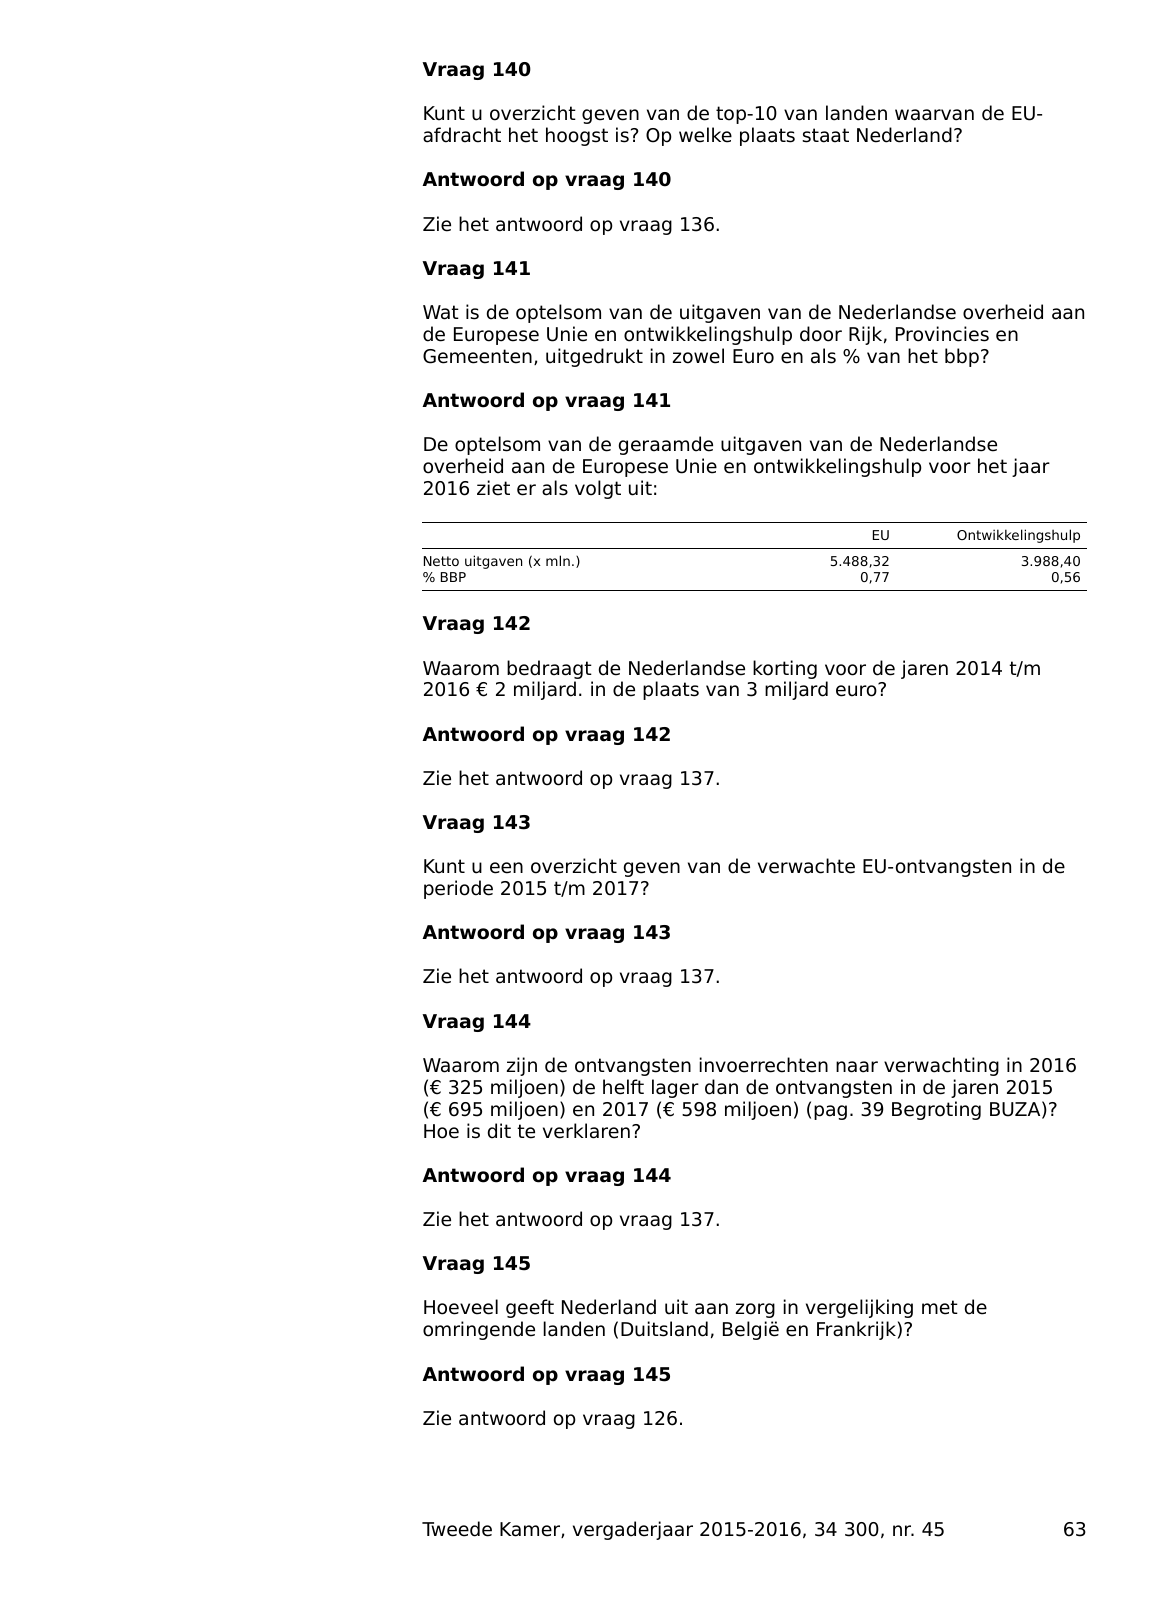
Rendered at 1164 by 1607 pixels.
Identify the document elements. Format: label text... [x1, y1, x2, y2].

subtitle Vraag 143 [422, 812, 1087, 834]
table_header Ontwikkelingshulp [896, 523, 1087, 548]
subtitle Antwoord op vraag 141 [422, 390, 1087, 412]
table_header EU [705, 523, 896, 548]
subtitle Vraag 145 [422, 1253, 1087, 1275]
table_cell 0,56 [896, 570, 1087, 590]
table_cell 5.488,32 [705, 549, 896, 569]
subtitle Vraag 140 [422, 59, 1087, 81]
text Zie het antwoord op vraag 137. [422, 1209, 1087, 1231]
text Zie antwoord op vraag 126. [422, 1408, 1087, 1429]
table_cell Netto uitgaven (x mln.) [422, 549, 705, 569]
subtitle Antwoord op vraag 143 [422, 922, 1087, 944]
subtitle Vraag 144 [422, 1011, 1087, 1032]
table_cell 3.988,40 [896, 549, 1087, 569]
text Zie het antwoord op vraag 137. [422, 768, 1087, 790]
text De optelsom van de geraamde uitgaven van de Nederlandse overheid aan de Europese Unie en ontwikkelingshulp voor het jaar 2016 ziet er als volgt uit: [422, 434, 1087, 500]
text Hoeveel geeft Nederland uit aan zorg in vergelijking met de omringende landen (Duitsland, België en Frankrijk)? [422, 1297, 1087, 1341]
text Wat is de optelsom van de uitgaven van de Nederlandse overheid aan de Europese Unie en ontwikkelingshulp door Rijk, Provincies en Gemeenten, uitgedrukt in zowel Euro en als % van het bbp? [422, 302, 1087, 368]
subtitle Vraag 141 [422, 258, 1087, 280]
text Waarom zijn de ontvangsten invoerrechten naar verwachting in 2016 (€ 325 miljoen) de helft lager dan de ontvangsten in de jaren 2015 (€ 695 miljoen) en 2017 (€ 598 miljoen) (pag. 39 Begroting BUZA)? Hoe is dit te verklaren? [422, 1055, 1087, 1143]
text Kunt u een overzicht geven van de verwachte EU-ontvangsten in de periode 2015 t/m 2017? [422, 856, 1087, 900]
table_cell 0,77 [705, 570, 896, 590]
text Waarom bedraagt de Nederlandse korting voor de jaren 2014 t/m 2016 € 2 miljard. in de plaats van 3 miljard euro? [422, 657, 1087, 701]
text Kunt u overzicht geven van de top-10 van landen waarvan de EU-afdracht het hoogst is? Op welke plaats staat Nederland? [422, 103, 1087, 147]
text Zie het antwoord op vraag 136. [422, 213, 1087, 236]
table_cell % BBP [422, 570, 705, 590]
subtitle Antwoord op vraag 142 [422, 723, 1087, 746]
text Zie het antwoord op vraag 137. [422, 966, 1087, 988]
table_header [422, 523, 705, 548]
subtitle Antwoord op vraag 140 [422, 169, 1087, 191]
subtitle Antwoord op vraag 145 [422, 1363, 1087, 1385]
subtitle Antwoord op vraag 144 [422, 1165, 1087, 1187]
subtitle Vraag 142 [422, 613, 1087, 635]
